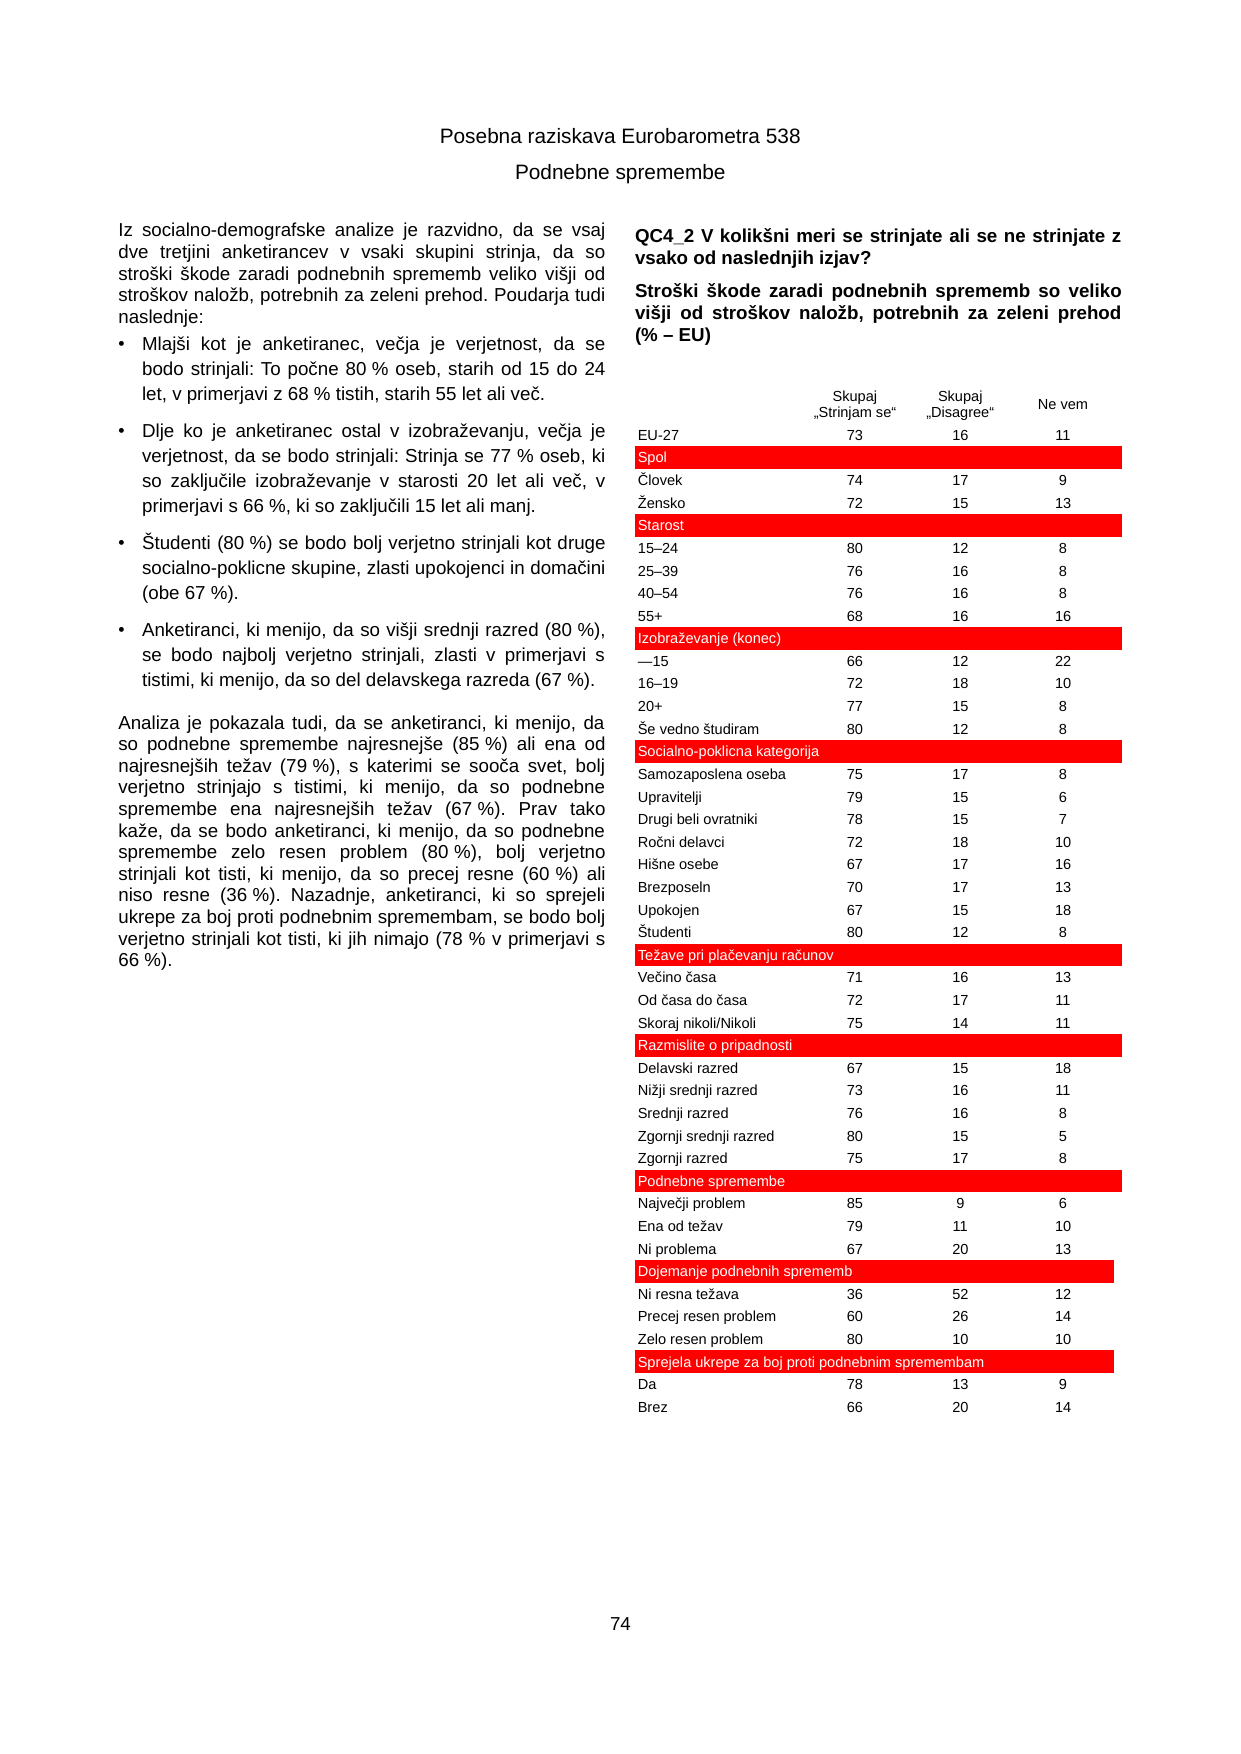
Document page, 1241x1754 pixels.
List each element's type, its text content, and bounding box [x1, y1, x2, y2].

table_cell [1110, 785, 1122, 808]
table_cell 70 [805, 876, 904, 898]
table_cell [1110, 1011, 1122, 1034]
table_cell Upokojen [635, 898, 805, 921]
table_cell Človek [635, 469, 805, 491]
table_cell [1110, 1102, 1122, 1124]
table_cell 71 [805, 966, 904, 989]
table_cell 15 [904, 1124, 1016, 1147]
table_cell Brez [635, 1396, 805, 1418]
table_cell [1110, 1396, 1122, 1418]
text Stroški škode zaradi podnebnih sprememb so veliko višji od stroškov naložb, potrebnih za zeleni prehod (% – EU) [635, 280, 1122, 345]
table_cell [1110, 559, 1122, 582]
table_cell 5 [1016, 1124, 1109, 1147]
table_cell Podnebne spremembe [635, 1170, 1122, 1192]
table_cell [1110, 424, 1122, 446]
table_cell [1110, 966, 1122, 989]
table_cell 20+ [635, 695, 805, 717]
table_cell 16 [904, 1079, 1016, 1102]
table_cell 16 [904, 1102, 1016, 1124]
table_cell 16 [904, 966, 1016, 989]
table_cell EU-27 [635, 424, 805, 446]
table_cell [1110, 763, 1122, 785]
table_cell 17 [904, 763, 1016, 785]
table_cell 25–39 [635, 559, 805, 582]
table_cell Drugi beli ovratniki [635, 808, 805, 831]
table_cell 52 [904, 1283, 1016, 1305]
table_cell 76 [805, 1102, 904, 1124]
table_cell Skoraj nikoli/Nikoli [635, 1011, 805, 1034]
table_cell 80 [805, 718, 904, 740]
table_cell 16 [1016, 605, 1109, 627]
table_cell Največji problem [635, 1192, 805, 1215]
table_cell 85 [805, 1192, 904, 1215]
table_header [1110, 384, 1122, 424]
table_cell 67 [805, 1238, 904, 1260]
table_cell [1110, 1238, 1122, 1260]
table_cell 55+ [635, 605, 805, 627]
table_cell 68 [805, 605, 904, 627]
table_cell 75 [805, 1147, 904, 1169]
table_cell 73 [805, 1079, 904, 1102]
table_cell 18 [1016, 898, 1109, 921]
table_cell [1110, 1192, 1122, 1215]
table_cell 10 [1016, 831, 1109, 853]
table_cell 67 [805, 1057, 904, 1079]
table_header [635, 384, 805, 424]
table_cell [1110, 491, 1122, 514]
table_cell 9 [1016, 1373, 1109, 1396]
table_header Ne vem [1016, 384, 1109, 424]
table_cell 8 [1016, 695, 1109, 717]
table_cell 14 [1016, 1396, 1109, 1418]
table_cell Ena od težav [635, 1215, 805, 1237]
table_cell 40–54 [635, 582, 805, 604]
table_cell [1110, 1057, 1122, 1079]
table_cell 8 [1016, 1102, 1109, 1124]
table_cell 80 [805, 921, 904, 943]
table_cell Ni resna težava [635, 1283, 805, 1305]
table_cell 9 [904, 1192, 1016, 1215]
table_cell Razmislite o pripadnosti [635, 1034, 1122, 1057]
table_cell 72 [805, 672, 904, 695]
table_cell 76 [805, 559, 904, 582]
table_cell Starost [635, 514, 1122, 537]
text Analiza je pokazala tudi, da se anketiranci, ki menijo, da so podnebne spremembe najresnejše (85 %) ali ena od najresnejših težav (79 %), s katerimi se sooča svet, bolj verjetno strinjajo s tistimi, ki menijo, da so podnebne spremembe ena najresnejših težav (67 %). Prav tako kaže, da se bodo anketiranci, ki menijo, da so podnebne spremembe zelo resen problem (80 %), bolj verjetno strinjali kot tisti, ki menijo, da so precej resne (60 %) ali niso resne (36 %). Nazadnje, anketiranci, ki so sprejeli ukrepe za boj proti podnebnim spremembam, se bodo bolj verjetno strinjali kot tisti, ki jih nimajo (78 % v primerjavi s 66 %). [118, 712, 605, 970]
table_cell 78 [805, 808, 904, 831]
table_cell [1110, 1079, 1122, 1102]
table_cell Upravitelji [635, 785, 805, 808]
table_cell Žensko [635, 491, 805, 514]
table_cell 66 [805, 1396, 904, 1418]
table_cell [1110, 898, 1122, 921]
table_cell 8 [1016, 582, 1109, 604]
table_cell 16 [1016, 853, 1109, 876]
table_cell 13 [1016, 966, 1109, 989]
table_cell 12 [1016, 1283, 1109, 1305]
table_cell Ročni delavci [635, 831, 805, 853]
table_cell [1110, 695, 1122, 717]
table_cell 78 [805, 1373, 904, 1396]
table_cell 67 [805, 853, 904, 876]
table_cell 9 [1016, 469, 1109, 491]
table_cell 66 [805, 650, 904, 672]
table_cell 10 [1016, 672, 1109, 695]
table_cell 73 [805, 424, 904, 446]
table_cell [1110, 1305, 1122, 1328]
table_cell Hišne osebe [635, 853, 805, 876]
table_cell 8 [1016, 921, 1109, 943]
table_cell 12 [904, 537, 1016, 559]
text QC4_2 V kolikšni meri se strinjate ali se ne strinjate z vsako od naslednjih izjav? [635, 225, 1122, 268]
table_cell 17 [904, 876, 1016, 898]
table_cell 15 [904, 785, 1016, 808]
table_cell 11 [1016, 1011, 1109, 1034]
table_cell 80 [805, 1328, 904, 1350]
table_cell Delavski razred [635, 1057, 805, 1079]
table_cell 80 [805, 537, 904, 559]
table_cell [1110, 808, 1122, 831]
list Dlje ko je anketiranec ostal v izobraževanju, večja je verjetnost, da se bodo strinjali: Strinja se 77 % oseb, ki so zaključile izobraževanje v starosti 20 let ali več, v primerjavi s 66 %, ki so zaključili 15 let ali manj. [118, 420, 605, 516]
table_cell 15 [904, 808, 1016, 831]
table_cell [1110, 1283, 1122, 1305]
table_cell 14 [1016, 1305, 1109, 1328]
text Iz socialno-demografske analize je razvidno, da se vsaj dve tretjini anketirancev v vsaki skupini strinja, da so stroški škode zaradi podnebnih sprememb veliko višji od stroškov naložb, potrebnih za zeleni prehod. Poudarja tudi naslednje: [118, 219, 605, 327]
table_cell 13 [1016, 491, 1109, 514]
table_cell 10 [1016, 1215, 1109, 1237]
table_cell 36 [805, 1283, 904, 1305]
table_cell 8 [1016, 718, 1109, 740]
table_cell Nižji srednji razred [635, 1079, 805, 1102]
table_cell 10 [1016, 1328, 1109, 1350]
table_cell [1110, 1124, 1122, 1147]
table_cell 26 [904, 1305, 1016, 1328]
table_cell 15–24 [635, 537, 805, 559]
table_cell 15 [904, 695, 1016, 717]
table_cell 18 [904, 831, 1016, 853]
table_cell 72 [805, 989, 904, 1011]
table_cell 20 [904, 1238, 1016, 1260]
table_cell 77 [805, 695, 904, 717]
table_cell 72 [805, 831, 904, 853]
table_header Skupaj „Disagree“ [904, 384, 1016, 424]
table_cell 18 [1016, 1057, 1109, 1079]
table_cell Brezposeln [635, 876, 805, 898]
table_cell Sprejela ukrepe za boj proti podnebnim spremembam [635, 1350, 1114, 1373]
table_cell [1110, 989, 1122, 1011]
table_cell Socialno-poklicna kategorija [635, 740, 1122, 763]
list Anketiranci, ki menijo, da so višji srednji razred (80 %), se bodo najbolj verjetno strinjali, zlasti v primerjavi s tistimi, ki menijo, da so del delavskega razreda (67 %). [118, 619, 605, 690]
table_header Skupaj „Strinjam se“ [805, 384, 904, 424]
table_cell Zgornji srednji razred [635, 1124, 805, 1147]
table_cell 11 [1016, 424, 1109, 446]
table_cell 74 [805, 469, 904, 491]
table_cell 6 [1016, 1192, 1109, 1215]
table_cell Od časa do časa [635, 989, 805, 1011]
table_cell Srednji razred [635, 1102, 805, 1124]
table_cell 15 [904, 898, 1016, 921]
list Študenti (80 %) se bodo bolj verjetno strinjali kot druge socialno-poklicne skupine, zlasti upokojenci in domačini (obe 67 %). [118, 532, 605, 603]
table_cell 14 [904, 1011, 1016, 1034]
table_cell 79 [805, 785, 904, 808]
table_cell 22 [1016, 650, 1109, 672]
table_cell 13 [1016, 1238, 1109, 1260]
table_cell Samozaposlena oseba [635, 763, 805, 785]
table_cell 12 [904, 921, 1016, 943]
table_cell [1110, 605, 1122, 627]
table_cell [1114, 1260, 1122, 1283]
table_cell [1110, 853, 1122, 876]
table_cell 8 [1016, 537, 1109, 559]
table_cell 11 [1016, 989, 1109, 1011]
table_cell 15 [904, 1057, 1016, 1079]
table_cell [1110, 1215, 1122, 1237]
table_cell [1110, 1147, 1122, 1169]
table_cell 17 [904, 469, 1016, 491]
table_cell Izobraževanje (konec) [635, 627, 1122, 650]
table_cell 16 [904, 559, 1016, 582]
table_cell [1110, 1373, 1122, 1396]
table_cell 18 [904, 672, 1016, 695]
table_cell Študenti [635, 921, 805, 943]
table_cell 13 [1016, 876, 1109, 898]
table_cell [1110, 650, 1122, 672]
table_cell [1110, 672, 1122, 695]
table_cell Zelo resen problem [635, 1328, 805, 1350]
table_cell 8 [1016, 763, 1109, 785]
table_cell [1110, 469, 1122, 491]
table_cell 6 [1016, 785, 1109, 808]
table_cell 10 [904, 1328, 1016, 1350]
table_cell Večino časa [635, 966, 805, 989]
table_cell 60 [805, 1305, 904, 1328]
table_cell 17 [904, 1147, 1016, 1169]
table_cell 80 [805, 1124, 904, 1147]
table_cell 16–19 [635, 672, 805, 695]
table_cell [1110, 876, 1122, 898]
table_cell 16 [904, 424, 1016, 446]
table_cell 16 [904, 582, 1016, 604]
table_cell 72 [805, 491, 904, 514]
table_cell 17 [904, 989, 1016, 1011]
table_cell 17 [904, 853, 1016, 876]
table_cell [1110, 831, 1122, 853]
table_cell 11 [904, 1215, 1016, 1237]
table_cell 76 [805, 582, 904, 604]
table_cell 16 [904, 605, 1016, 627]
table_cell 7 [1016, 808, 1109, 831]
table_cell 13 [904, 1373, 1016, 1396]
table_cell 75 [805, 763, 904, 785]
table_cell 67 [805, 898, 904, 921]
table_cell 11 [1016, 1079, 1109, 1102]
list Mlajši kot je anketiranec, večja je verjetnost, da se bodo strinjali: To počne 80 % oseb, starih od 15 do 24 let, v primerjavi z 68 % tistih, starih 55 let ali več. [118, 333, 605, 404]
table_cell 79 [805, 1215, 904, 1237]
table_cell Spol [635, 446, 1122, 469]
table_cell Zgornji razred [635, 1147, 805, 1169]
table_cell Da [635, 1373, 805, 1396]
table_cell 8 [1016, 1147, 1109, 1169]
table_cell 12 [904, 650, 1016, 672]
table_cell Težave pri plačevanju računov [635, 944, 1122, 966]
table_cell Precej resen problem [635, 1305, 805, 1328]
table_cell [1110, 1328, 1122, 1350]
table_cell —15 [635, 650, 805, 672]
table_cell 8 [1016, 559, 1109, 582]
table_cell [1110, 582, 1122, 604]
table_cell 20 [904, 1396, 1016, 1418]
table_cell [1110, 537, 1122, 559]
table_cell [1114, 1350, 1122, 1373]
table_cell 75 [805, 1011, 904, 1034]
table_cell Dojemanje podnebnih sprememb [635, 1260, 1114, 1283]
table_cell 15 [904, 491, 1016, 514]
table_cell [1110, 718, 1122, 740]
table_cell 12 [904, 718, 1016, 740]
table_cell Ni problema [635, 1238, 805, 1260]
table_cell Še vedno študiram [635, 718, 805, 740]
table_cell [1110, 921, 1122, 943]
